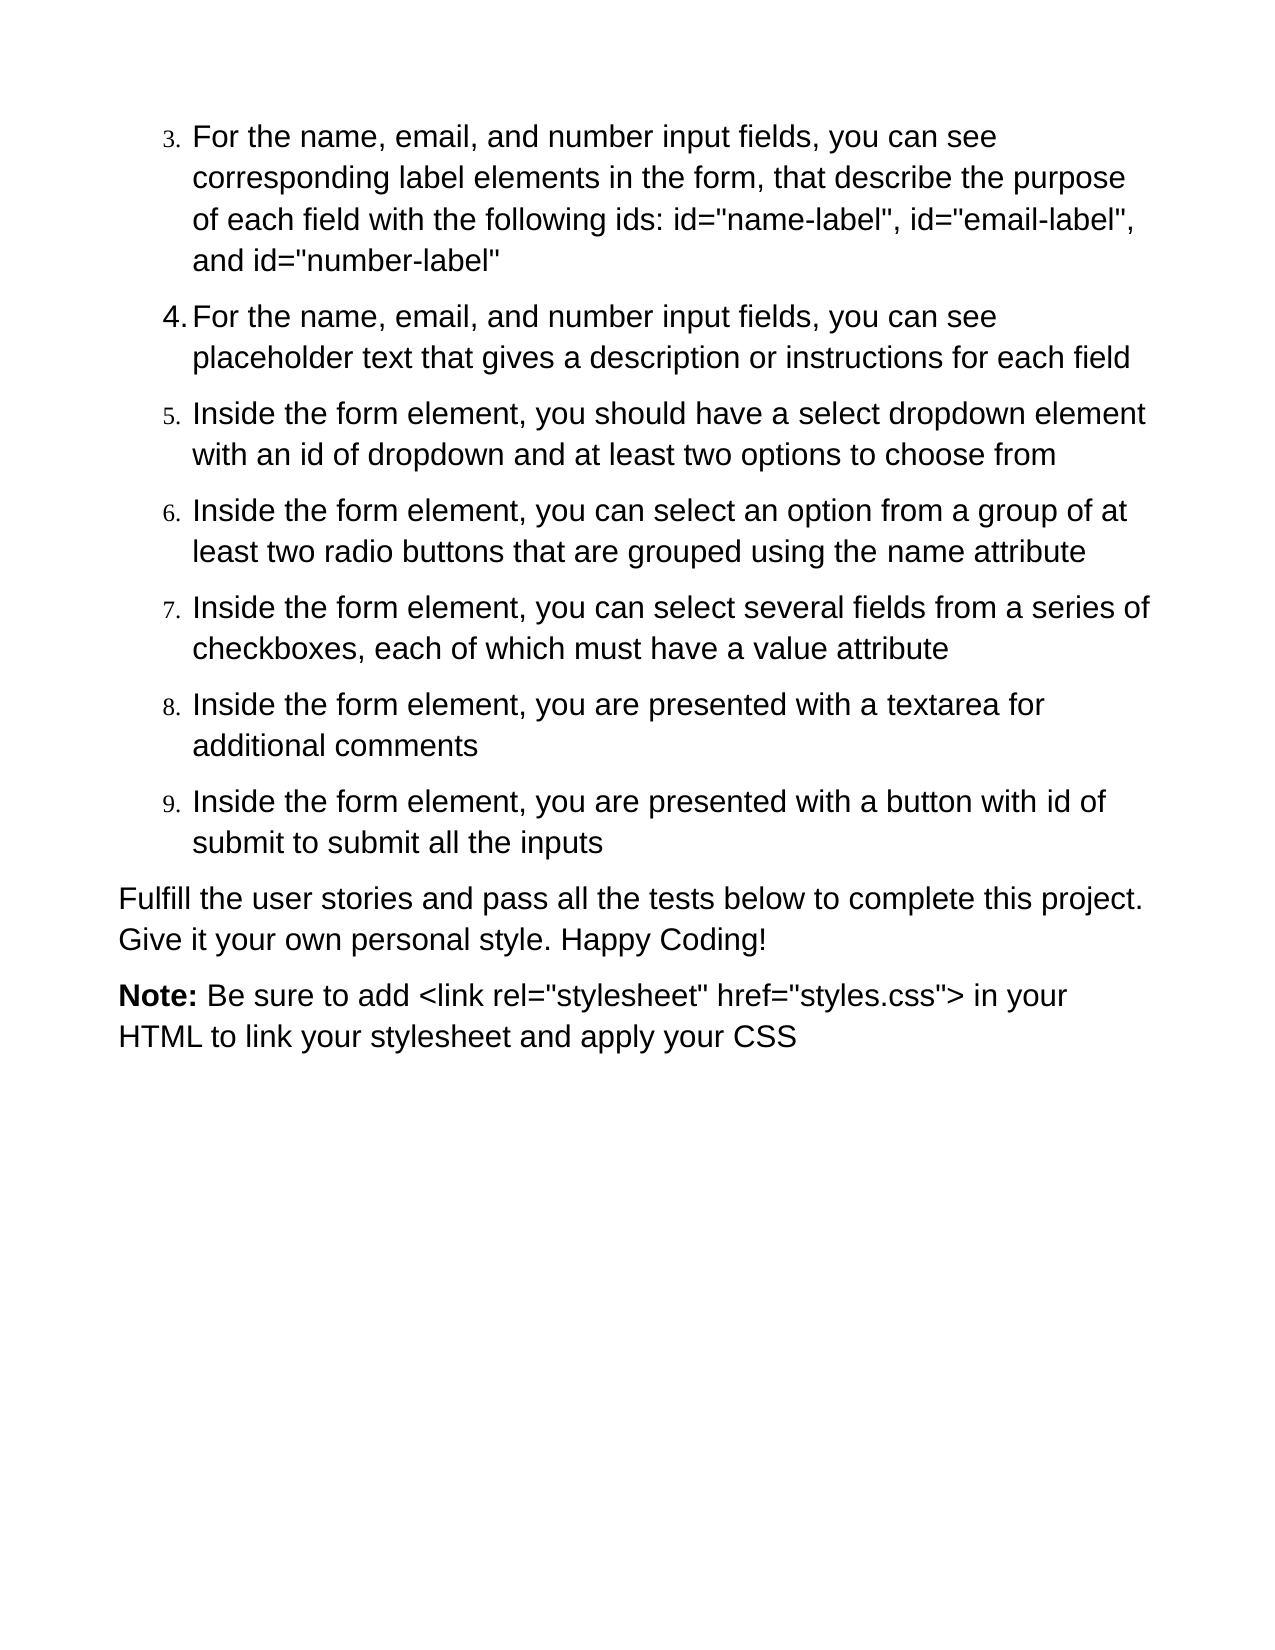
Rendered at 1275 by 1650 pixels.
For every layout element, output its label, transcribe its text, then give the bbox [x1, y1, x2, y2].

list Inside the form element, you are presented with a textarea for additional comments [162, 686, 1157, 763]
text Fulfill the user stories and pass all the tests below to complete this project. Give it your own personal style. Happy Coding! [118, 880, 1157, 957]
text Note: Be sure to add <link rel="stylesheet" href="styles.css"> in your HTML to link your stylesheet and apply your CSS [118, 977, 1157, 1054]
list For the name, email, and number input fields, you can see corresponding label elements in the form, that describe the purpose of each field with the following ids: id="name-label", id="email-label", and id="number-label" [162, 118, 1157, 278]
list Inside the form element, you should have a select dropdown element with an id of dropdown and at least two options to choose from [162, 395, 1157, 472]
list For the name, email, and number input fields, you can see placeholder text that gives a description or instructions for each field [162, 298, 1157, 375]
list Inside the form element, you are presented with a button with id of submit to submit all the inputs [162, 783, 1157, 860]
list Inside the form element, you can select an option from a group of at least two radio buttons that are grouped using the name attribute [162, 492, 1157, 569]
list Inside the form element, you can select several fields from a series of checkboxes, each of which must have a value attribute [162, 589, 1157, 666]
